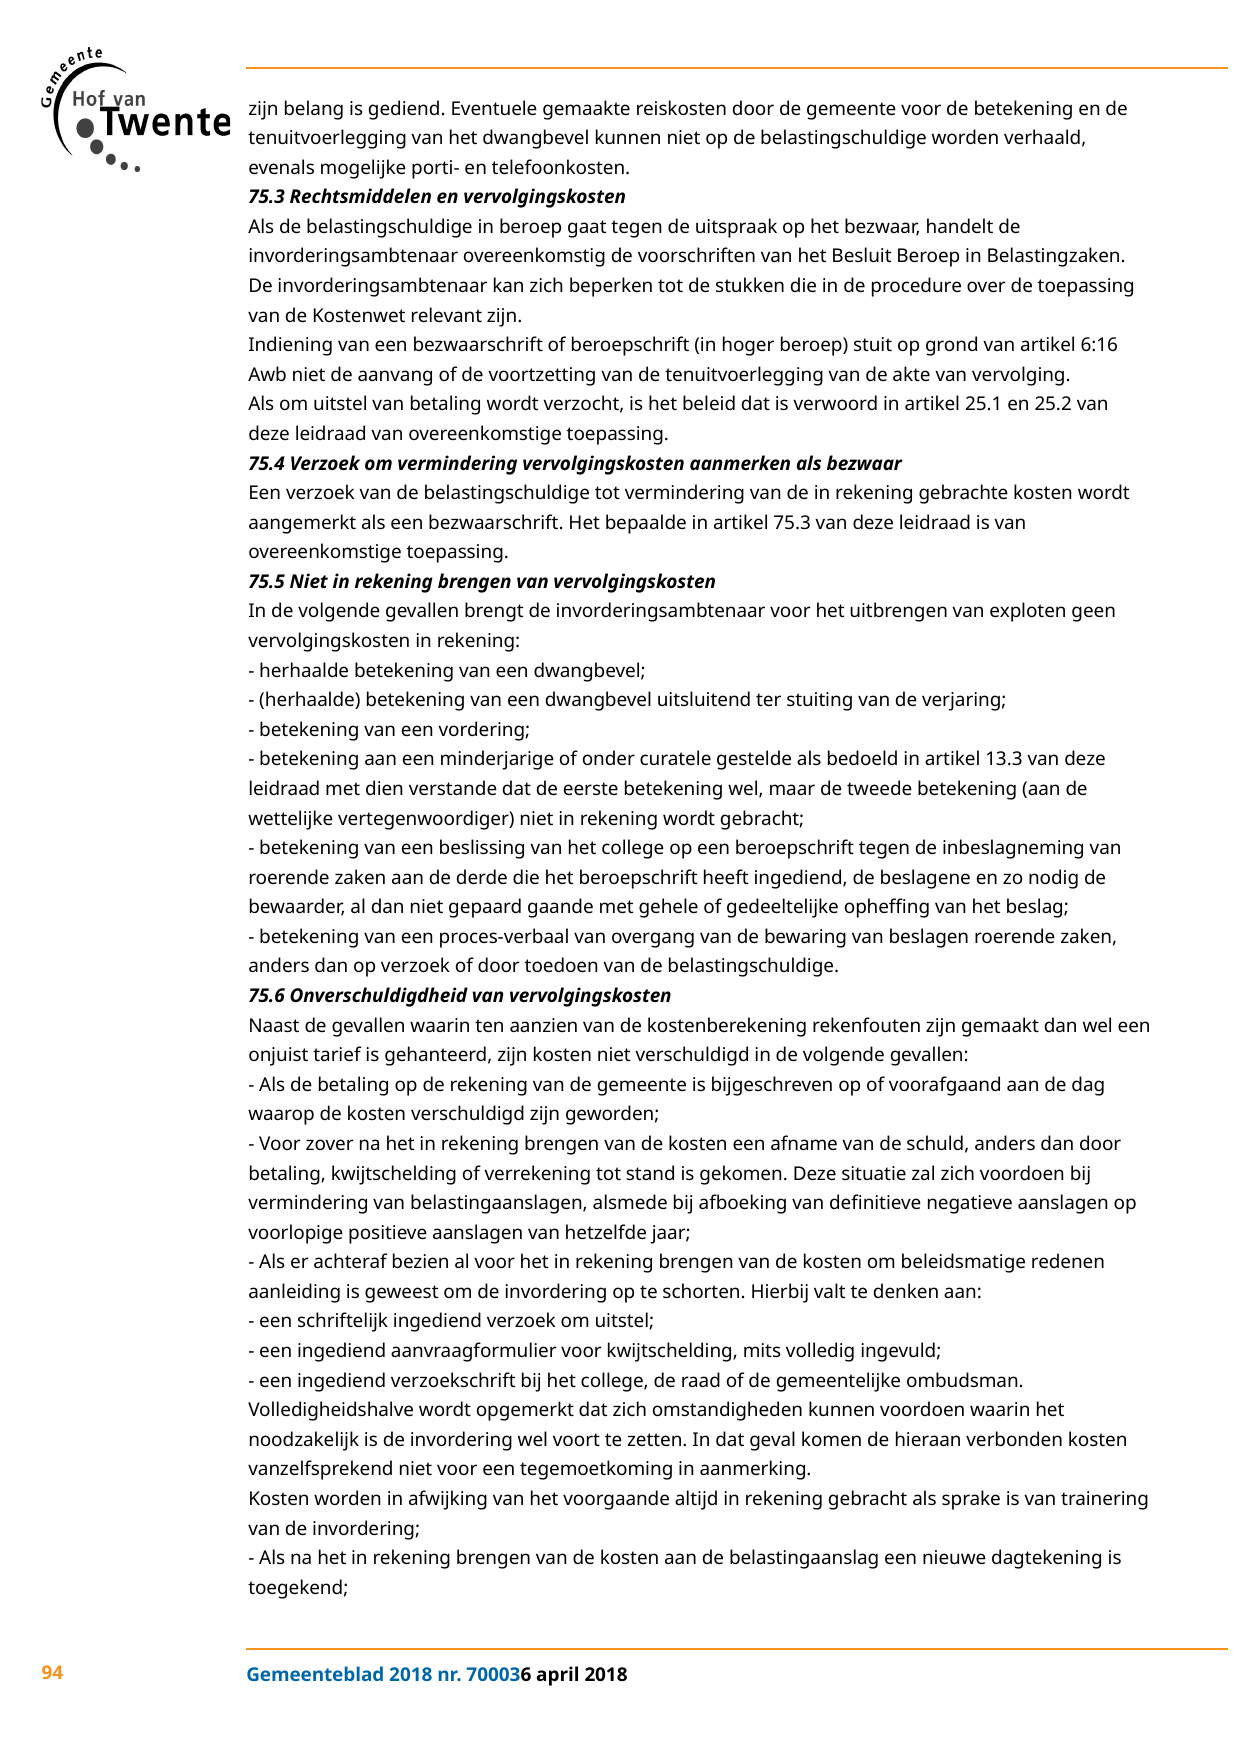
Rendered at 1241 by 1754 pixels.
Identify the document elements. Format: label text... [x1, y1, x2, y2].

text Een verzoek van de belastingschuldige tot vermindering van de in rekening gebrachte kosten wordt aangemerkt als een bezwaarschrift. Het bepaalde in artikel 75.3 van deze leidraad is van overeenkomstige toepassing. [248, 479, 1152, 564]
text - een schriftelijk ingediend verzoek om uitstel; [248, 1308, 1152, 1333]
text - Als na het in rekening brengen van de kosten aan de belastingaanslag een nieuwe dagtekening is toegekend; [248, 1544, 1152, 1600]
text - Als de betaling op de rekening van de gemeente is bijgeschreven op of voorafgaand aan de dag waarop de kosten verschuldigd zijn geworden; [248, 1071, 1152, 1126]
text - een ingediend aanvraagformulier voor kwijtschelding, mits volledig ingevuld; [248, 1337, 1152, 1363]
text zijn belang is gediend. Eventuele gemaakte reiskosten door de gemeente voor de betekening en de tenuitvoerlegging van het dwangbevel kunnen niet op de belastingschuldige worden verhaald, evenals mogelijke porti- en telefoonkosten. [248, 95, 1152, 180]
text Indiening van een bezwaarschrift of beroepschrift (in hoger beroep) stuit op grond van artikel 6:16 Awb niet de aanvang of de voortzetting van de tenuitvoerlegging van de akte van vervolging. [248, 331, 1152, 387]
text - betekening aan een minderjarige of onder curatele gestelde als bedoeld in artikel 13.3 van deze leidraad met dien verstande dat de eerste betekening wel, maar de tweede betekening (aan de wettelijke vertegenwoordiger) niet in rekening wordt gebracht; [248, 746, 1152, 831]
text Naast de gevallen waarin ten aanzien van de kostenberekening rekenfouten zijn gemaakt dan wel een onjuist tarief is gehanteerd, zijn kosten niet verschuldigd in de volgende gevallen: [248, 1012, 1152, 1067]
text Volledigheidshalve wordt opgemerkt dat zich omstandigheden kunnen voordoen waarin het noodzakelijk is de invordering wel voort te zetten. In dat geval komen de hieraan verbonden kosten vanzelfsprekend niet voor een tegemoetkoming in aanmerking. [248, 1396, 1152, 1481]
text Kosten worden in afwijking van het voorgaande altijd in rekening gebracht als sprake is van trainering van de invordering; [248, 1485, 1152, 1541]
text In de volgende gevallen brengt de invorderingsambtenaar voor het uitbrengen van exploten geen vervolgingskosten in rekening: [248, 598, 1152, 653]
text - betekening van een beslissing van het college op een beroepschrift tegen de inbeslagneming van roerende zaken aan de derde die het beroepschrift heeft ingediend, de beslagene en zo nodig de bewaarder, al dan niet gepaard gaande met gehele of gedeeltelijke opheffing van het beslag; [248, 834, 1152, 919]
text - een ingediend verzoekschrift bij het college, de raad of de gemeentelijke ombudsman. [248, 1367, 1152, 1393]
text 75.4 Verzoek om vermindering vervolgingskosten aanmerken als bezwaar [248, 450, 1152, 476]
text De invorderingsambtenaar kan zich beperken tot de stukken die in de procedure over de toepassing van de Kostenwet relevant zijn. [248, 272, 1152, 328]
text - betekening van een vordering; [248, 716, 1152, 742]
text 75.3 Rechtsmiddelen en vervolgingskosten [248, 183, 1152, 209]
picture [41, 47, 231, 172]
text - (herhaalde) betekening van een dwangbevel uitsluitend ter stuiting van de verjaring; [248, 686, 1152, 712]
text - betekening van een proces-verbaal van overgang van de bewaring van beslagen roerende zaken, anders dan op verzoek of door toedoen van de belastingschuldige. [248, 923, 1152, 978]
text - Als er achteraf bezien al voor het in rekening brengen van de kosten om beleidsmatige redenen aanleiding is geweest om de invordering op te schorten. Hierbij valt te denken aan: [248, 1248, 1152, 1304]
text Als de belastingschuldige in beroep gaat tegen de uitspraak op het bezwaar, handelt de invorderingsambtenaar overeenkomstig de voorschriften van het Besluit Beroep in Belastingzaken. [248, 213, 1152, 268]
text - Voor zover na het in rekening brengen van de kosten een afname van de schuld, anders dan door betaling, kwijtschelding of verrekening tot stand is gekomen. Deze situatie zal zich voordoen bij vermindering van belastingaanslagen, alsmede bij afboeking van definitieve negatieve aanslagen op voorlopige positieve aanslagen van hetzelfde jaar; [248, 1130, 1152, 1245]
text 75.5 Niet in rekening brengen van vervolgingskosten [248, 568, 1152, 594]
text - herhaalde betekening van een dwangbevel; [248, 657, 1152, 683]
text 75.6 Onverschuldigdheid van vervolgingskosten [248, 982, 1152, 1008]
text Als om uitstel van betaling wordt verzocht, is het beleid dat is verwoord in artikel 25.1 en 25.2 van deze leidraad van overeenkomstige toepassing. [248, 391, 1152, 446]
